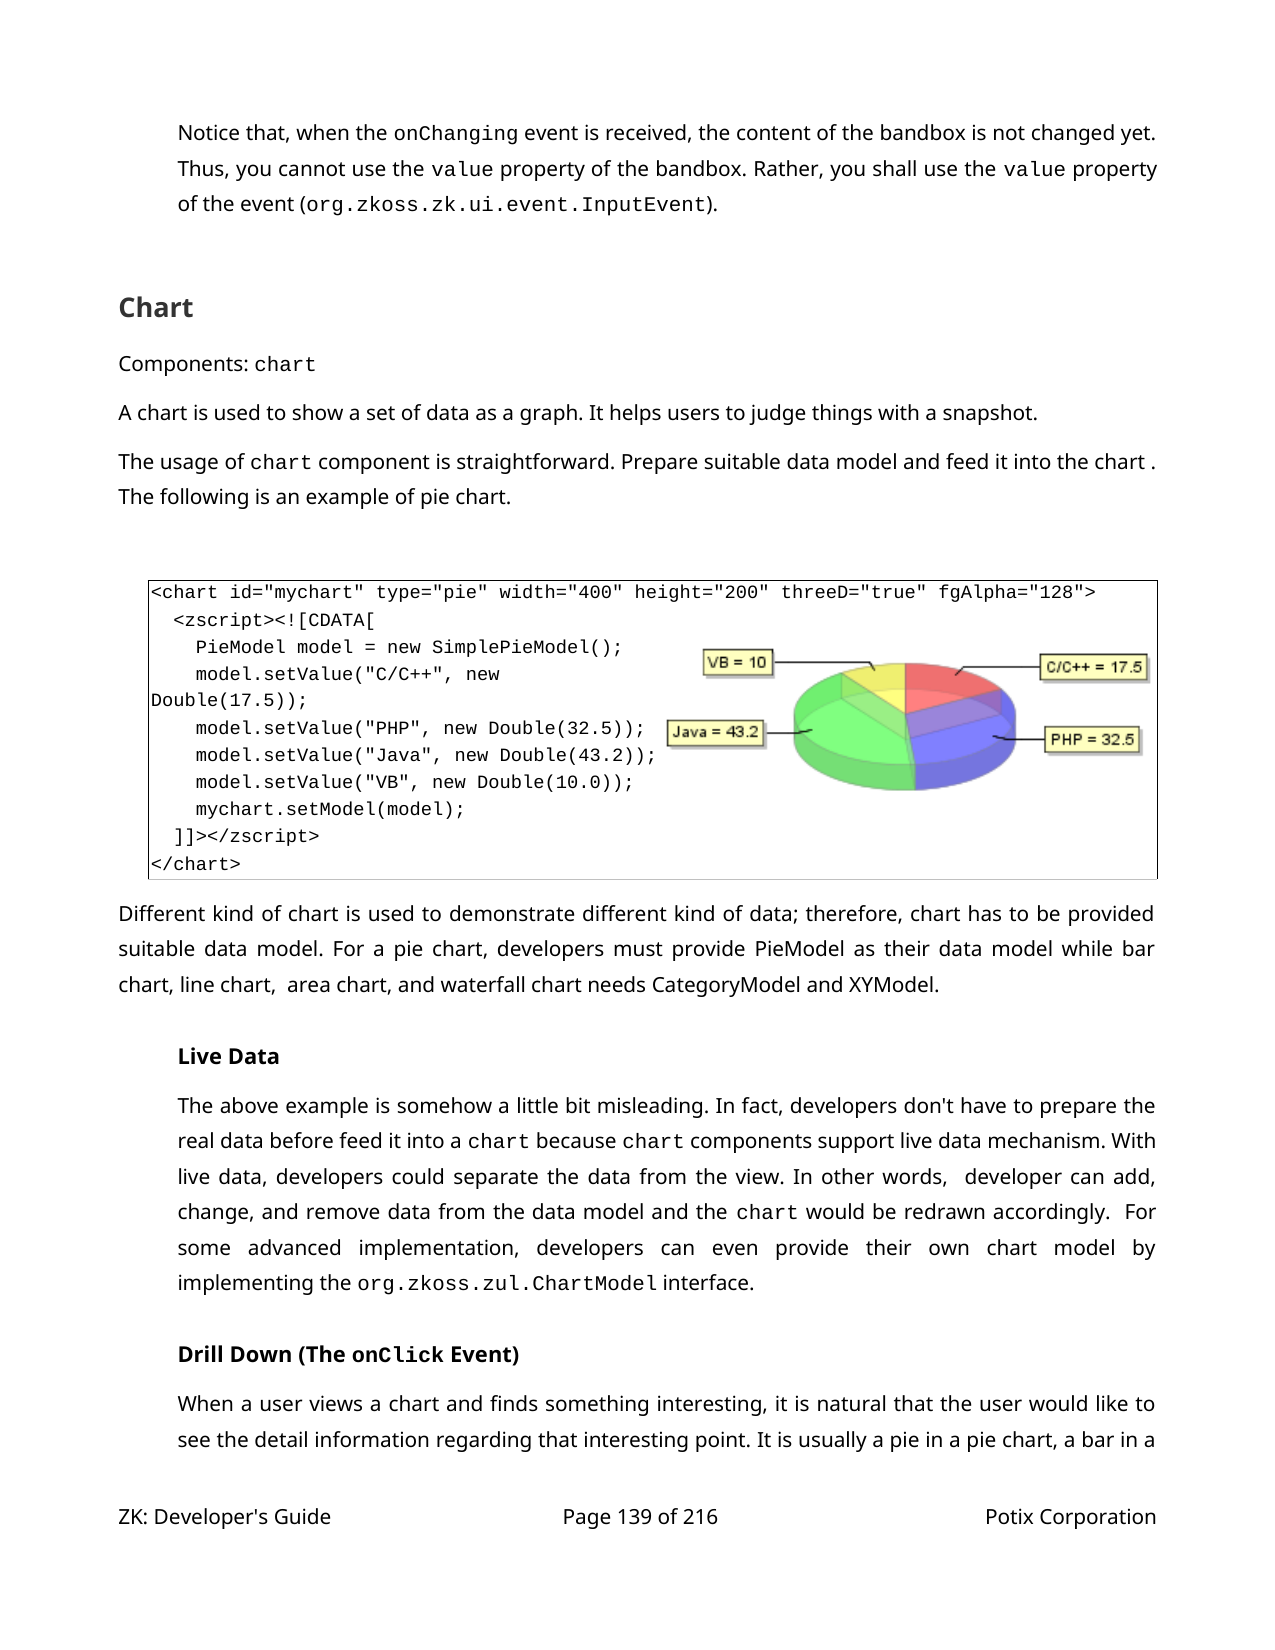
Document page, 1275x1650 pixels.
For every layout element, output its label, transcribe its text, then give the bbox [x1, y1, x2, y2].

picture [664, 647, 1151, 794]
text PieModel model = new SimplePieModel(); [149, 634, 1157, 659]
text </chart> [149, 851, 1157, 879]
text ]]></zscript> [149, 824, 1157, 848]
subtitle Drill Down (The onClick Event) [177, 1339, 1157, 1369]
text Components: chart [118, 349, 1157, 377]
text A chart is used to show a set of data as a graph. It helps users to judge things with a snapshot. [118, 398, 1157, 426]
text The usage of chart component is straightforward. Prepare suitable data model and feed it into the chart . The following is an example of pie chart. [118, 447, 1157, 511]
text The above example is somehow a little bit misleading. In fact, developers don't have to prepare the real data before feed it into a chart because chart components support live data mechanism. With live data, developers could separate the data from the view. In other words, developer can add, change, and remove data from the data model and the chart would be redrawn accordingly. For some advanced implementation, developers can even provide their own chart model by implementing the org.zkoss.zul.ChartModel interface. [177, 1091, 1157, 1296]
subtitle Live Data [177, 1041, 1157, 1071]
text Different kind of chart is used to demonstrate different kind of data; therefore, chart has to be provided suitable data model. For a pie chart, developers must provide PieModel as their data model while bar chart, line chart, area chart, and waterfall chart needs CategoryModel and XYModel. [118, 899, 1157, 998]
subtitle Chart [118, 288, 1157, 325]
text mychart.setModel(model); [149, 797, 1157, 821]
text Notice that, when the onChanging event is received, the content of the bandbox is not changed yet. Thus, you cannot use the value property of the bandbox. Rather, you shall use the value property of the event (org.zkoss.zk.ui.event.InputEvent). [177, 118, 1157, 218]
text When a user views a chart and finds something interesting, it is natural that the user would like to see the detail information regarding that interesting point. It is usually a pie in a pie chart, a bar in a [177, 1389, 1157, 1453]
text model.setValue("PHP", new Double(32.5)); [149, 716, 664, 740]
text <zscript><![CDATA[ [149, 607, 1157, 632]
text <chart id="mychart" type="pie" width="400" height="200" threeD="true" fgAlpha="128"> [149, 581, 1157, 604]
text model.setValue("VB", new Double(10.0)); [149, 770, 664, 794]
text model.setValue("C/C++", new Double(17.5)); [149, 662, 664, 713]
text model.setValue("Java", new Double(43.2)); [149, 743, 664, 767]
